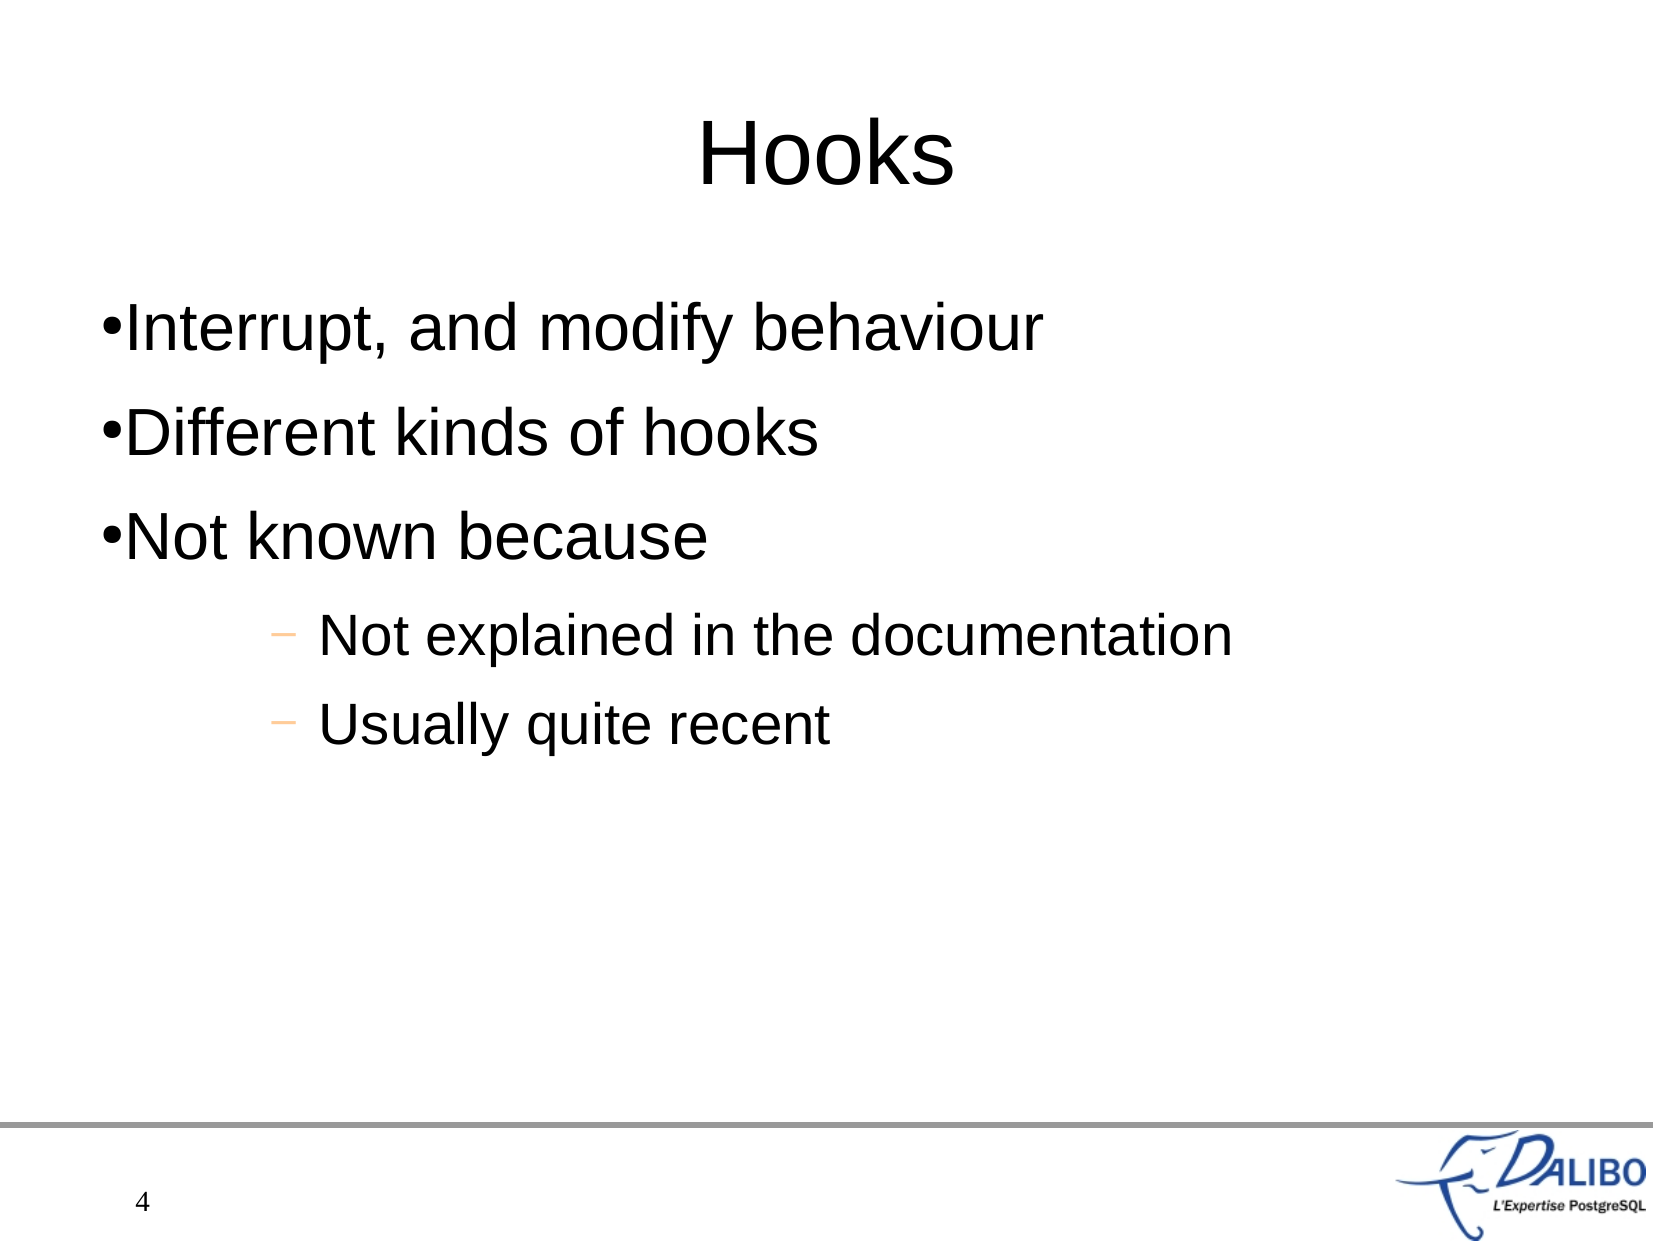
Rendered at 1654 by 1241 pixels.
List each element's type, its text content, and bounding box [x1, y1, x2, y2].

picture [1395, 1130, 1646, 1241]
list Interrupt, and modify behaviour Different kinds of hooks Not known because Not explained in the documentation Usually quite recent [82, 290, 1571, 1109]
title Hooks [82, 49, 1571, 257]
